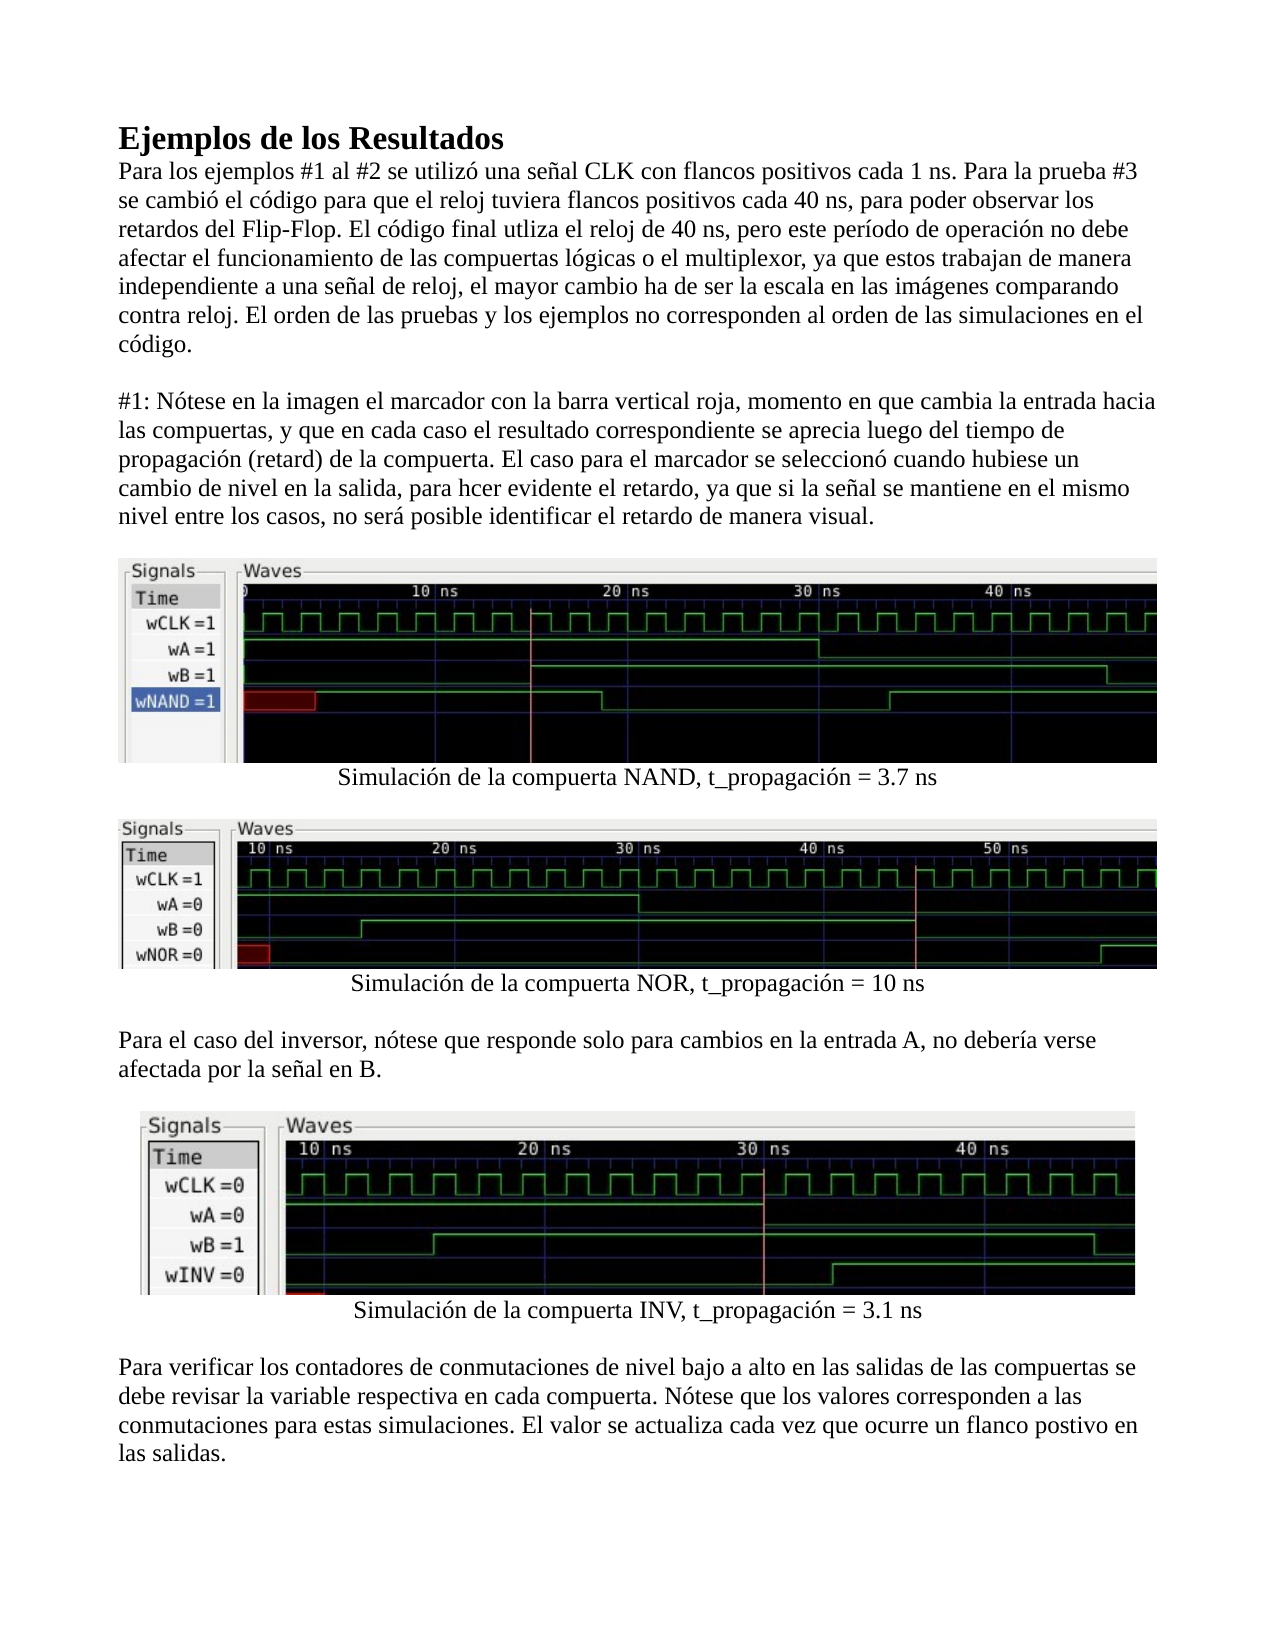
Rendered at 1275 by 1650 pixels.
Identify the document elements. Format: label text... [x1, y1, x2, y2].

text Simulación de la compuerta NOR, t_propagación = 10 ns [118, 969, 1157, 997]
text Simulación de la compuerta NAND, t_propagación = 3.7 ns [118, 763, 1157, 791]
picture [118, 819, 1157, 969]
text Para verificar los contadores de conmutaciones de nivel bajo a alto en las salidas de las compuertas se debe revisar la variable respectiva en cada compuerta. Nótese que los valores corresponden a las conmutaciones para estas simulaciones. El valor se actualiza cada vez que ocurre un flanco postivo en las salidas. [118, 1352, 1157, 1467]
text #1: Nótese en la imagen el marcador con la barra vertical roja, momento en que cambia la entrada hacia las compuertas, y que en cada caso el resultado correspondiente se aprecia luego del tiempo de propagación (retard) de la compuerta. El caso para el marcador se seleccionó cuando hubiese un cambio de nivel en la salida, para hcer evidente el retardo, ya que si la señal se mantiene en el mismo nivel entre los casos, no será posible identificar el retardo de manera visual. [118, 386, 1157, 530]
text Para los ejemplos #1 al #2 se utilizó una señal CLK con flancos positivos cada 1 ns. Para la prueba #3 se cambió el código para que el reloj tuviera flancos positivos cada 40 ns, para poder observar los retardos del Flip-Flop. El código final utliza el reloj de 40 ns, pero este período de operación no debe afectar el funcionamiento de las compuertas lógicas o el multiplexor, ya que estos trabajan de manera independiente a una señal de reloj, el mayor cambio ha de ser la escala en las imágenes comparando contra reloj. El orden de las pruebas y los ejemplos no corresponden al orden de las simulaciones en el código. [118, 156, 1157, 358]
picture [140, 1111, 1136, 1295]
text Ejemplos de los Resultados [118, 118, 1157, 156]
text Simulación de la compuerta INV, t_propagación = 3.1 ns [118, 1295, 1157, 1323]
picture [118, 558, 1157, 763]
text Para el caso del inversor, nótese que responde solo para cambios en la entrada A, no debería verse afectada por la señal en B. [118, 1026, 1157, 1083]
